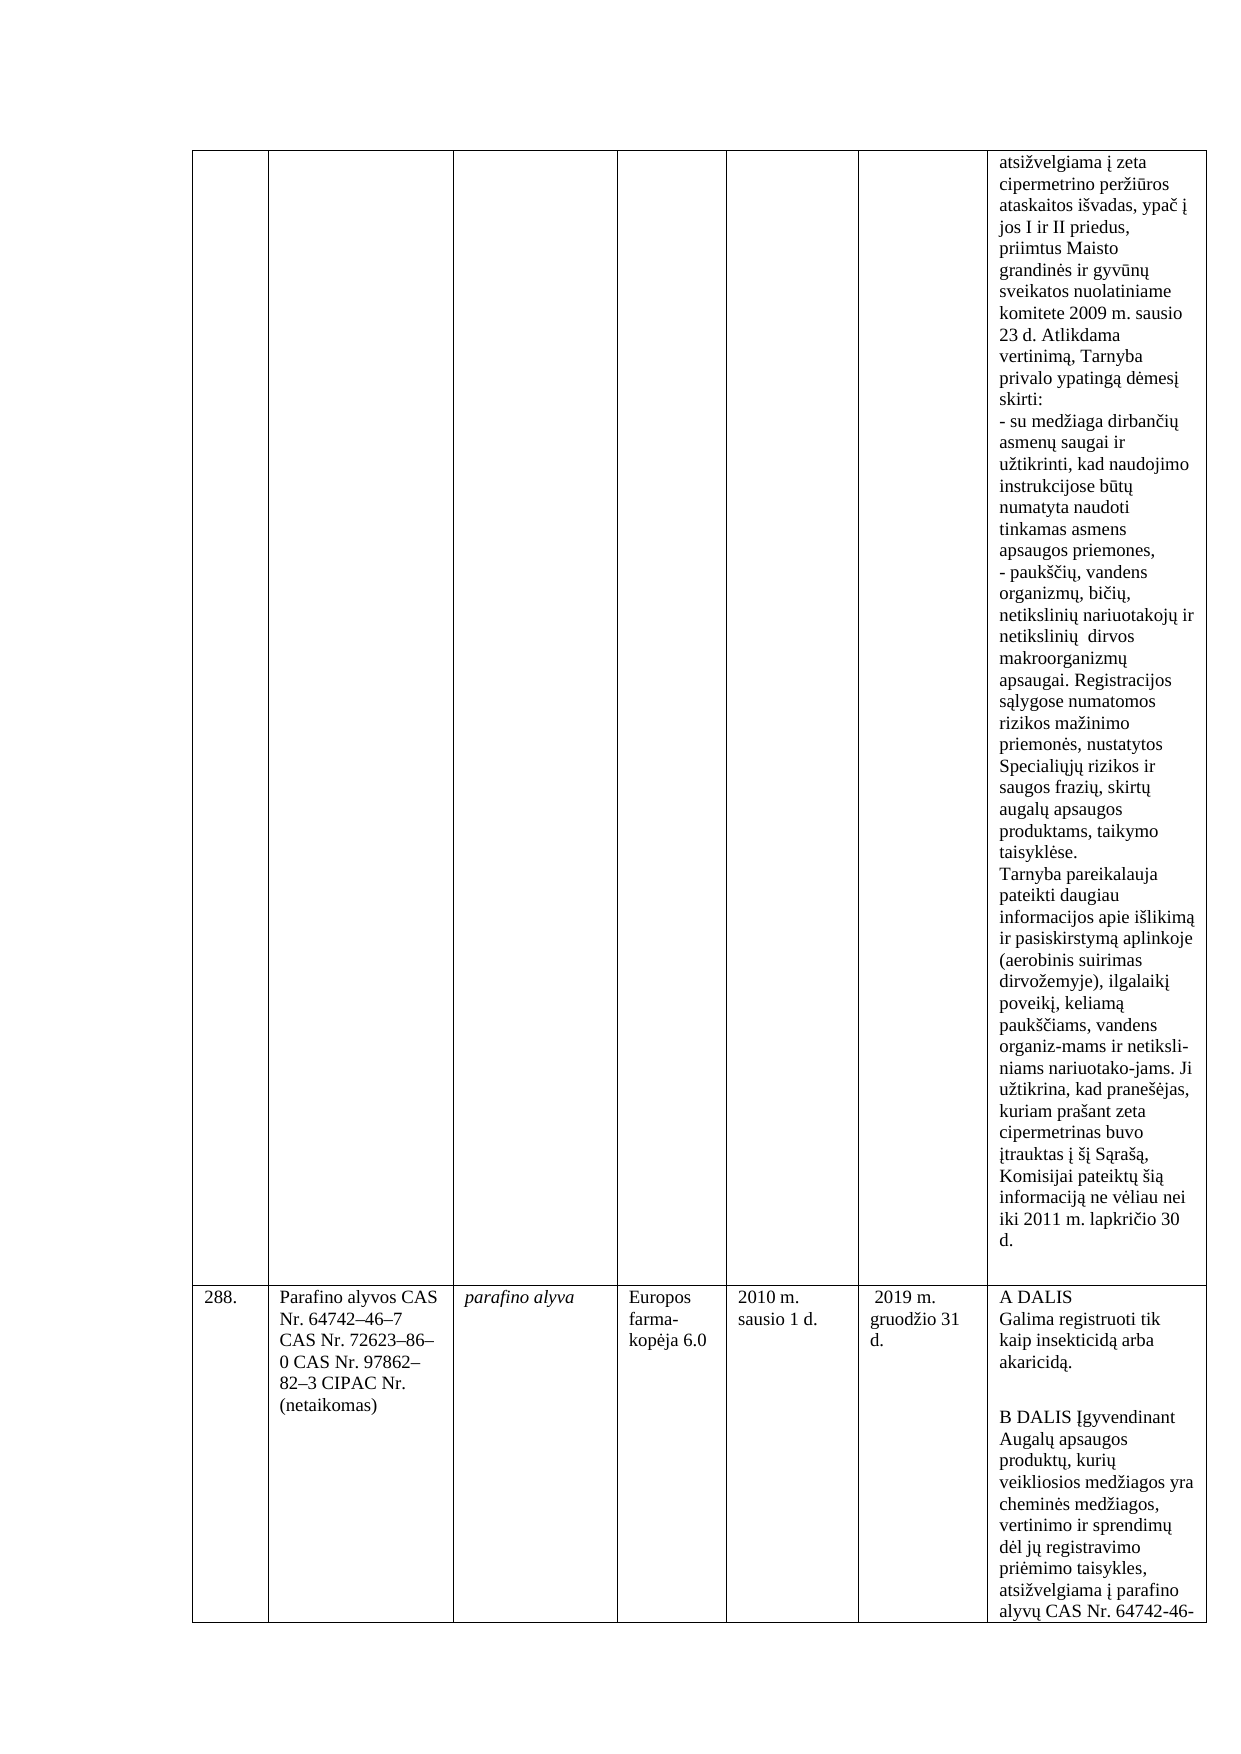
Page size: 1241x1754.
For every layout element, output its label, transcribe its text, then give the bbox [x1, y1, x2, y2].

table_cell parafino alyva [454, 1286, 617, 1622]
table_cell [454, 151, 617, 1285]
table_cell [1217, 150, 1240, 1285]
table_cell 2019 m. gruodžio 31 d. [859, 1286, 987, 1622]
table_cell atsižvelgiama į zeta cipermetrino peržiūros ataskaitos išvadas, ypač į jos I ir II priedus, priimtus Maisto grandinės ir gyvūnų sveikatos nuolatiniame komitete 2009 m. sausio 23 d. Atlikdama vertinimą, Tarnyba privalo ypatingą dėmesį skirti: - su medžiaga dirbančių asmenų saugai ir užtikrinti, kad naudojimo instrukcijose būtų numatyta naudoti tinkamas asmens apsaugos priemones, - paukščių, vandens organizmų, bičių, netikslinių nariuotakojų ir netikslinių dirvos makroorganizmų apsaugai. Registracijos sąlygose numatomos rizikos mažinimo priemonės, nustatytos Specialiųjų rizikos ir saugos frazių, skirtų augalų apsaugos produktams, taikymo taisyklėse. Tarnyba pareikalauja pateikti daugiau informacijos apie išlikimą ir pasiskirstymą aplinkoje (aerobinis suirimas dirvožemyje), ilgalaikį poveikį, keliamą paukščiams, vandens organiz-mams ir netiksli-niams nariuotako-jams. Ji užtikrina, kad pranešėjas, kuriam prašant zeta cipermetrinas buvo įtrauktas į šį Sąrašą, Komisijai pateiktų šią informaciją ne vėliau nei iki 2011 m. lapkričio 30 d. [988, 151, 1206, 1285]
table_cell [727, 151, 858, 1285]
table_cell [193, 151, 268, 1285]
table_cell 2010 m. sausio 1 d. [727, 1286, 858, 1622]
table_cell A DALIS Galima registruoti tik kaip insekticidą arba akaricidą. B DALIS Įgyvendinant Augalų apsaugos produktų, kurių veikliosios medžiagos yra cheminės medžiagos, vertinimo ir sprendimų dėl jų registravimo priėmimo taisykles, atsižvelgiama į parafino alyvų CAS Nr. 64742-46- [988, 1286, 1206, 1622]
table_cell [859, 151, 987, 1285]
table_cell [1207, 1285, 1217, 1622]
table_cell [184, 150, 188, 1285]
table_cell Parafino alyvos CAS Nr. 64742–46–7 CAS Nr. 72623–86–0 CAS Nr. 97862–82–3 CIPAC Nr. (netaikomas) [269, 1286, 453, 1622]
table_cell [184, 1285, 188, 1622]
table_cell [1217, 1285, 1240, 1622]
table_cell [618, 151, 726, 1285]
table_cell [188, 1285, 192, 1622]
table_cell Europos farma-kopėja 6.0 [618, 1286, 726, 1622]
table_cell 288. [193, 1286, 268, 1622]
table_cell [188, 150, 192, 1285]
table_cell [269, 151, 453, 1285]
table_cell [1207, 150, 1217, 1285]
